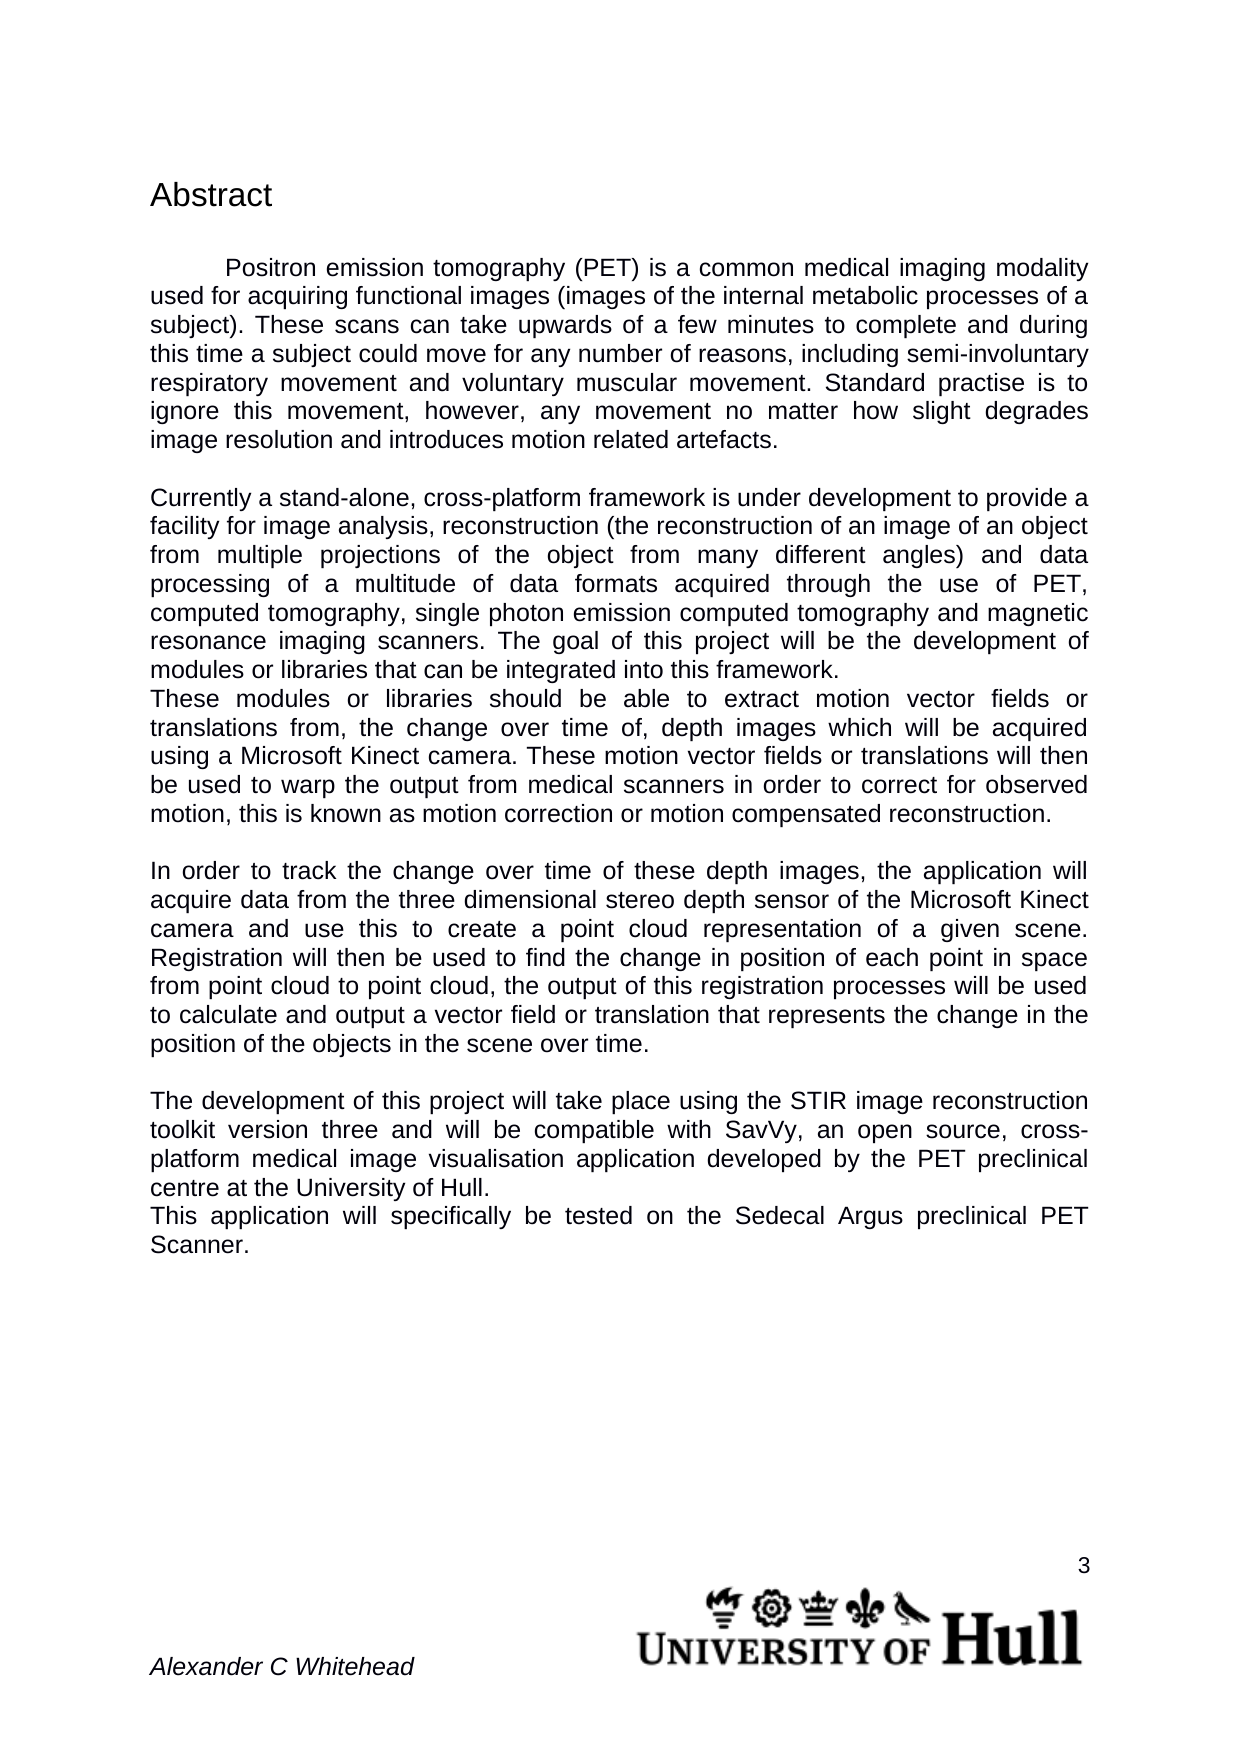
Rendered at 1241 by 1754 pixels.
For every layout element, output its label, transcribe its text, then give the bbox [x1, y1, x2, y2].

text The development of this project will take place using the STIR image reconstruction toolkit version three and will be compatible with SavVy, an open source, cross-platform medical image visualisation application developed by the PET preclinical centre at the University of Hull. [150, 1086, 1090, 1201]
text This application will specifically be tested on the Sedecal Argus preclinical PET Scanner. [150, 1201, 1090, 1259]
text In order to track the change over time of these depth images, the application will acquire data from the three dimensional stereo depth sensor of the Microsoft Kinect camera and use this to create a point cloud representation of a given scene. Registration will then be used to find the change in position of each point in space from point cloud to point cloud, the output of this registration processes will be used to calculate and output a vector field or translation that represents the change in the position of the objects in the scene over time. [150, 856, 1090, 1057]
text Currently a stand-alone, cross-platform framework is under development to provide a facility for image analysis, reconstruction (the reconstruction of an image of an object from multiple projections of the object from many different angles) and data processing of a multitude of data formats acquired through the use of PET, computed tomography, single photon emission computed tomography and magnetic resonance imaging scanners. The goal of this project will be the development of modules or libraries that can be integrated into this framework. [150, 482, 1090, 684]
picture [630, 1578, 1091, 1675]
text Positron emission tomography (PET) is a common medical imaging modality used for acquiring functional images (images of the internal metabolic processes of a subject). These scans can take upwards of a few minutes to complete and during this time a subject could move for any number of reasons, including semi-involuntary respiratory movement and voluntary muscular movement. Standard practise is to ignore this movement, however, any movement no matter how slight degrades image resolution and introduces motion related artefacts. [150, 252, 1090, 454]
subtitle Abstract [150, 175, 1090, 213]
text These modules or libraries should be able to extract motion vector fields or translations from, the change over time of, depth images which will be acquired using a Microsoft Kinect camera. These motion vector fields or translations will then be used to warp the output from medical scanners in order to correct for observed motion, this is known as motion correction or motion compensated reconstruction. [150, 684, 1090, 827]
